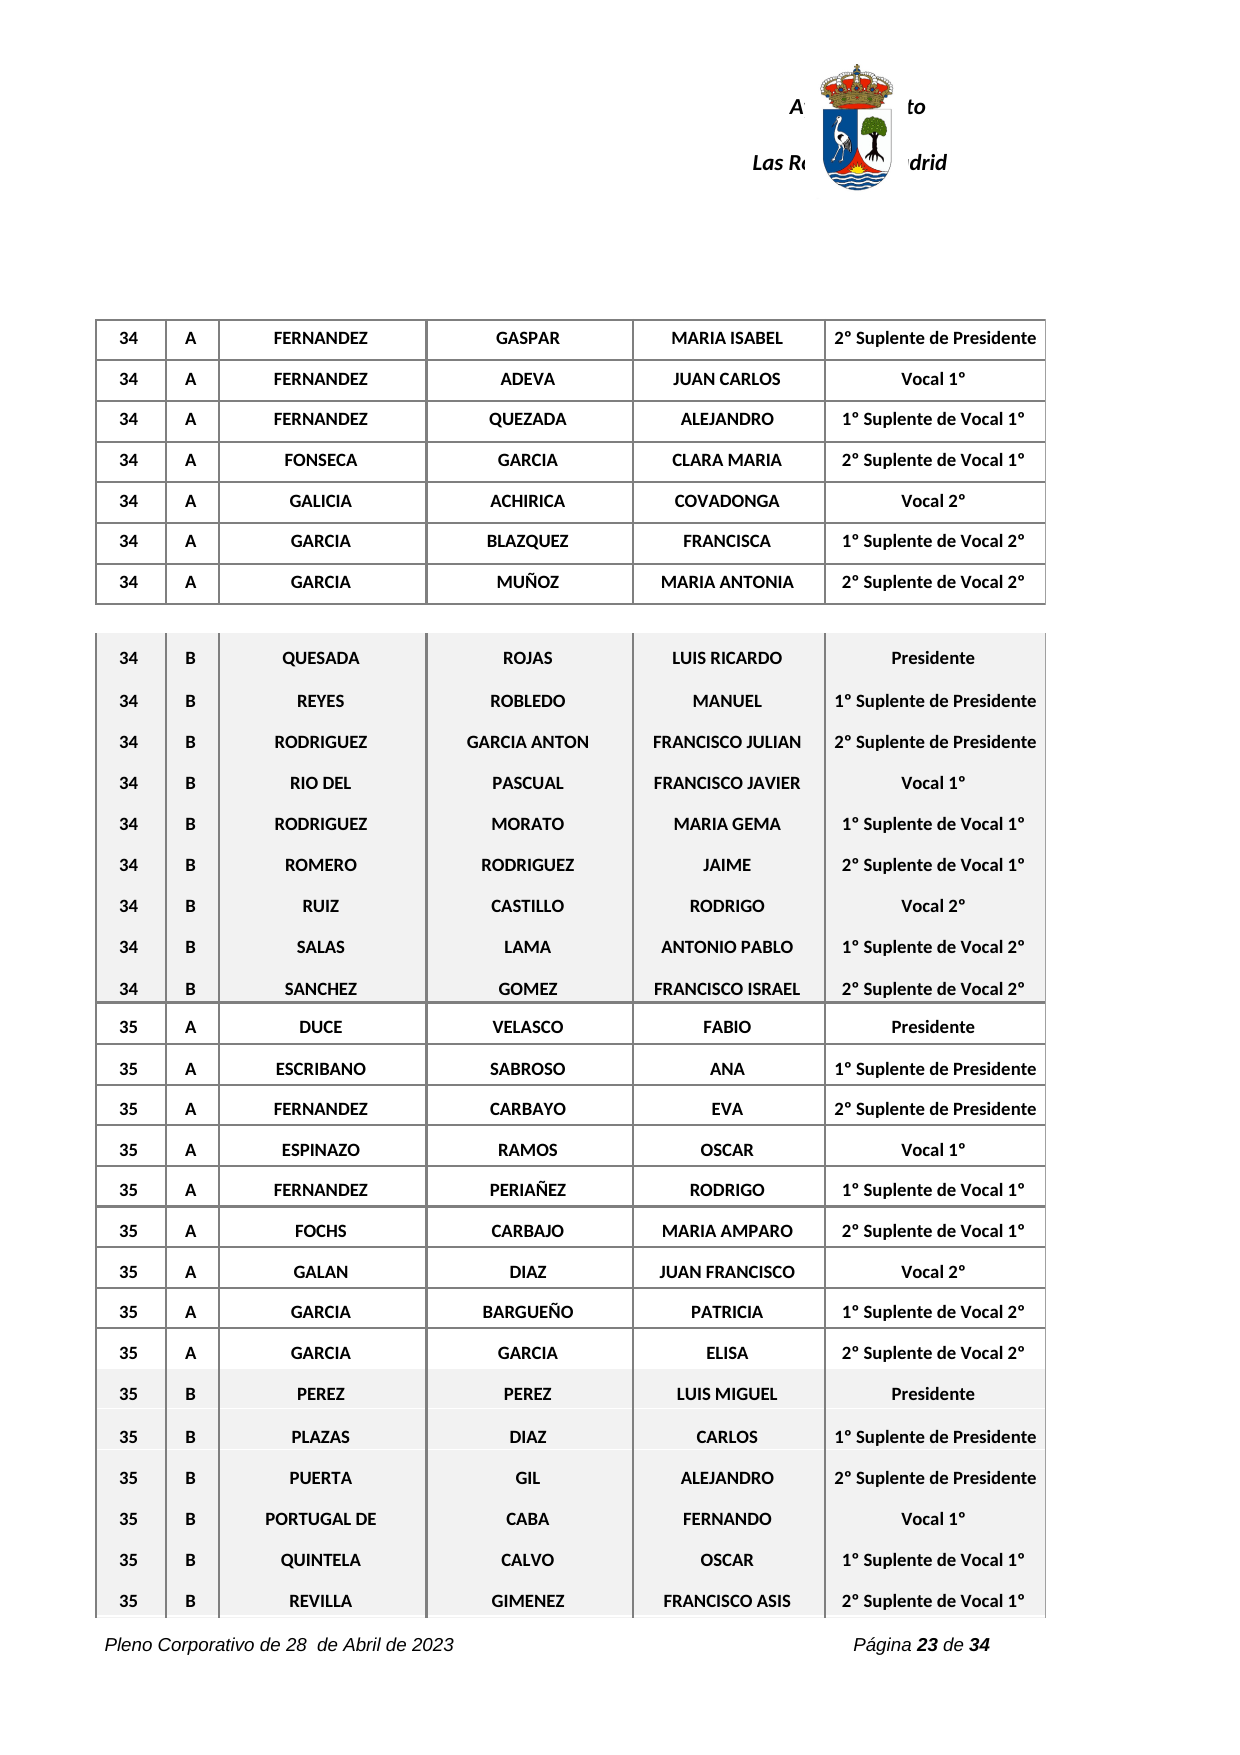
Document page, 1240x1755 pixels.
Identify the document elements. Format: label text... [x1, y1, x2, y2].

table_cell MORATO [428, 801, 632, 837]
table_cell GARCIA [220, 1329, 425, 1369]
table_cell 2º Suplente de Vocal 2º [826, 965, 1045, 1001]
table_cell MUÑOZ [428, 565, 632, 603]
table_cell GIL [428, 1454, 632, 1491]
table_cell FRANCISCO ASIS [634, 1577, 824, 1614]
table_cell ROMERO [220, 842, 425, 878]
table_cell FABIO [634, 1004, 824, 1043]
table_cell 2º Suplente de Vocal 2º [826, 565, 1045, 603]
table_cell FERNANDEZ [220, 321, 425, 359]
table_cell A [167, 1086, 218, 1124]
table_cell B [167, 1413, 218, 1449]
table_cell 1º Suplente de Presidente [826, 678, 1045, 714]
table_cell A [167, 1004, 218, 1043]
table_cell FRANCISCA [634, 524, 824, 562]
table_cell 1º Suplente de Vocal 1º [826, 801, 1045, 837]
table_cell RIO DEL [220, 760, 425, 796]
table_cell 34 [97, 361, 165, 400]
table_cell Presidente [826, 1370, 1045, 1408]
table_cell ALEJANDRO [634, 402, 824, 441]
table_cell GARCIA [220, 524, 425, 562]
table_cell JAIME [634, 842, 824, 878]
table_cell JUAN FRANCISCO [634, 1248, 824, 1287]
table_cell A [167, 1248, 218, 1287]
table_cell 35 [97, 1577, 165, 1614]
table_cell B [167, 678, 218, 714]
table_cell 1º Suplente de Vocal 2º [826, 924, 1045, 960]
table_cell 34 [97, 760, 165, 796]
table_cell B [167, 1536, 218, 1573]
table_cell 1º Suplente de Presidente [826, 1413, 1045, 1449]
table_cell 35 [97, 1045, 165, 1083]
table_cell FRANCISCO ISRAEL [634, 965, 824, 1001]
table_cell 35 [97, 1248, 165, 1287]
table_cell GALICIA [220, 483, 425, 522]
table_cell 34 [97, 842, 165, 878]
table_cell B [167, 1454, 218, 1491]
table_cell CARLOS [634, 1413, 824, 1449]
table_cell B [167, 1370, 218, 1408]
table_cell OSCAR [634, 1126, 824, 1165]
table_cell Vocal 2º [826, 883, 1045, 919]
table_cell ACHIRICA [428, 483, 632, 522]
table_header LUIS RICARDO [634, 635, 824, 673]
table_cell 35 [97, 1370, 165, 1408]
table_cell CALVO [428, 1536, 632, 1573]
table_cell 35 [97, 1208, 165, 1246]
table_cell 34 [97, 483, 165, 522]
table_cell MARIA GEMA [634, 801, 824, 837]
table_cell RODRIGUEZ [220, 719, 425, 755]
table_cell 34 [97, 719, 165, 755]
table_cell 2º Suplente de Vocal 2º [826, 1329, 1045, 1369]
table_cell PASCUAL [428, 760, 632, 796]
table_cell 2º Suplente de Presidente [826, 1454, 1045, 1491]
table_cell A [167, 1167, 218, 1205]
table_cell A [167, 1126, 218, 1165]
table_cell B [167, 924, 218, 960]
table_cell 35 [97, 1004, 165, 1043]
table_cell CASTILLO [428, 883, 632, 919]
table_cell MARIA ANTONIA [634, 565, 824, 603]
table_cell 35 [97, 1454, 165, 1491]
table_cell B [167, 801, 218, 837]
table_cell RAMOS [428, 1126, 632, 1165]
table_cell BLAZQUEZ [428, 524, 632, 562]
table_cell REVILLA [220, 1577, 425, 1614]
table_cell OSCAR [634, 1536, 824, 1573]
table_cell A [167, 1329, 218, 1369]
table_cell MARIA AMPARO [634, 1208, 824, 1246]
table_cell A [167, 1045, 218, 1083]
table_cell GARCIA ANTON [428, 719, 632, 755]
table_cell PATRICIA [634, 1289, 824, 1327]
table_cell ANTONIO PABLO [634, 924, 824, 960]
table_cell 1º Suplente de Vocal 1º [826, 1536, 1045, 1573]
table_cell REYES [220, 678, 425, 714]
table_cell 34 [97, 965, 165, 1001]
table_cell RUIZ [220, 883, 425, 919]
table_cell 34 [97, 883, 165, 919]
table_cell 2º Suplente de Presidente [826, 1086, 1045, 1124]
table_cell FERNANDO [634, 1495, 824, 1532]
table_cell GOMEZ [428, 965, 632, 1001]
table_cell Vocal 1º [826, 361, 1045, 400]
table_cell 2º Suplente de Presidente [826, 321, 1045, 359]
table_cell B [167, 1577, 218, 1614]
table_cell 35 [97, 1086, 165, 1124]
table_cell ELISA [634, 1329, 824, 1369]
table_cell A [167, 524, 218, 562]
table_cell 35 [97, 1289, 165, 1327]
table_cell 34 [97, 443, 165, 481]
table_cell 34 [97, 678, 165, 714]
table_cell 34 [97, 801, 165, 837]
table_cell FONSECA [220, 443, 425, 481]
table_cell PLAZAS [220, 1413, 425, 1449]
table_cell 2º Suplente de Presidente [826, 719, 1045, 755]
table_cell 34 [97, 321, 165, 359]
table_cell SALAS [220, 924, 425, 960]
table_cell A [167, 1289, 218, 1327]
table_cell DIAZ [428, 1413, 632, 1449]
table_cell Presidente [826, 1004, 1045, 1043]
table_cell A [167, 361, 218, 400]
table_cell CARBAJO [428, 1208, 632, 1246]
table_cell RODRIGO [634, 1167, 824, 1205]
table_cell GARCIA [220, 565, 425, 603]
table_cell RODRIGO [634, 883, 824, 919]
table_cell COVADONGA [634, 483, 824, 522]
table_cell LUIS MIGUEL [634, 1370, 824, 1408]
table_cell JUAN CARLOS [634, 361, 824, 400]
table_header Presidente [826, 635, 1045, 673]
table_cell Vocal 2º [826, 1248, 1045, 1287]
table_cell B [167, 842, 218, 878]
table_cell B [167, 719, 218, 755]
table_cell EVA [634, 1086, 824, 1124]
table_cell 34 [97, 565, 165, 603]
table_cell PORTUGAL DE [220, 1495, 425, 1532]
table_cell CARBAYO [428, 1086, 632, 1124]
table_cell SABROSO [428, 1045, 632, 1083]
table_cell VELASCO [428, 1004, 632, 1043]
table_cell GARCIA [220, 1289, 425, 1327]
table_cell ALEJANDRO [634, 1454, 824, 1491]
table_header QUESADA [220, 635, 425, 673]
table_cell B [167, 883, 218, 919]
table_cell CABA [428, 1495, 632, 1532]
table_cell A [167, 483, 218, 522]
table_cell DUCE [220, 1004, 425, 1043]
table_cell FERNANDEZ [220, 1086, 425, 1124]
table_cell CLARA MARIA [634, 443, 824, 481]
table_cell Vocal 2º [826, 483, 1045, 522]
table_cell 2º Suplente de Vocal 1º [826, 1577, 1045, 1614]
table_cell PEREZ [428, 1370, 632, 1408]
table_cell B [167, 965, 218, 1001]
table_cell 1º Suplente de Vocal 2º [826, 1289, 1045, 1327]
table_cell GALAN [220, 1248, 425, 1287]
table_cell 34 [97, 402, 165, 441]
table_cell FOCHS [220, 1208, 425, 1246]
table_cell 1º Suplente de Presidente [826, 1045, 1045, 1083]
table_cell QUINTELA [220, 1536, 425, 1573]
table_cell 2º Suplente de Vocal 1º [826, 1208, 1045, 1246]
table_cell SANCHEZ [220, 965, 425, 1001]
table_cell 35 [97, 1329, 165, 1369]
table_cell DIAZ [428, 1248, 632, 1287]
table_cell 2º Suplente de Vocal 1º [826, 842, 1045, 878]
table_cell 1º Suplente de Vocal 2º [826, 524, 1045, 562]
table_cell FRANCISCO JULIAN [634, 719, 824, 755]
table_cell ESPINAZO [220, 1126, 425, 1165]
table_cell ROBLEDO [428, 678, 632, 714]
table_cell FRANCISCO JAVIER [634, 760, 824, 796]
table_cell 35 [97, 1167, 165, 1205]
table_cell BARGUEÑO [428, 1289, 632, 1327]
table_cell 35 [97, 1495, 165, 1532]
table_cell A [167, 1208, 218, 1246]
table_cell PUERTA [220, 1454, 425, 1491]
table_cell GARCIA [428, 1329, 632, 1369]
table_cell 35 [97, 1126, 165, 1165]
table_cell Vocal 1º [826, 760, 1045, 796]
table_cell LAMA [428, 924, 632, 960]
table_cell MANUEL [634, 678, 824, 714]
table_cell QUEZADA [428, 402, 632, 441]
table_cell 34 [97, 924, 165, 960]
table_cell 2º Suplente de Vocal 1º [826, 443, 1045, 481]
table_cell B [167, 760, 218, 796]
table_header 34 [97, 635, 165, 673]
table_cell RODRIGUEZ [220, 801, 425, 837]
table_cell 35 [97, 1536, 165, 1573]
table_cell FERNANDEZ [220, 1167, 425, 1205]
table_cell 35 [97, 1413, 165, 1449]
table_cell GARCIA [428, 443, 632, 481]
table_cell A [167, 321, 218, 359]
table_cell Vocal 1º [826, 1126, 1045, 1165]
table_cell ADEVA [428, 361, 632, 400]
table_header B [167, 635, 218, 673]
table_cell FERNANDEZ [220, 402, 425, 441]
table_cell Vocal 1º [826, 1495, 1045, 1532]
table_cell GIMENEZ [428, 1577, 632, 1614]
table_header ROJAS [428, 635, 632, 673]
table_cell MARIA ISABEL [634, 321, 824, 359]
table_cell GASPAR [428, 321, 632, 359]
table_cell A [167, 443, 218, 481]
table_cell RODRIGUEZ [428, 842, 632, 878]
table_cell 1º Suplente de Vocal 1º [826, 402, 1045, 441]
table_cell 34 [97, 524, 165, 562]
table_cell B [167, 1495, 218, 1532]
table_cell A [167, 565, 218, 603]
table_cell 1º Suplente de Vocal 1º [826, 1167, 1045, 1205]
table_cell FERNANDEZ [220, 361, 425, 400]
table_cell ANA [634, 1045, 824, 1083]
table_cell ESCRIBANO [220, 1045, 425, 1083]
table_cell PEREZ [220, 1370, 425, 1408]
table_cell PERIAÑEZ [428, 1167, 632, 1205]
table_cell A [167, 402, 218, 441]
